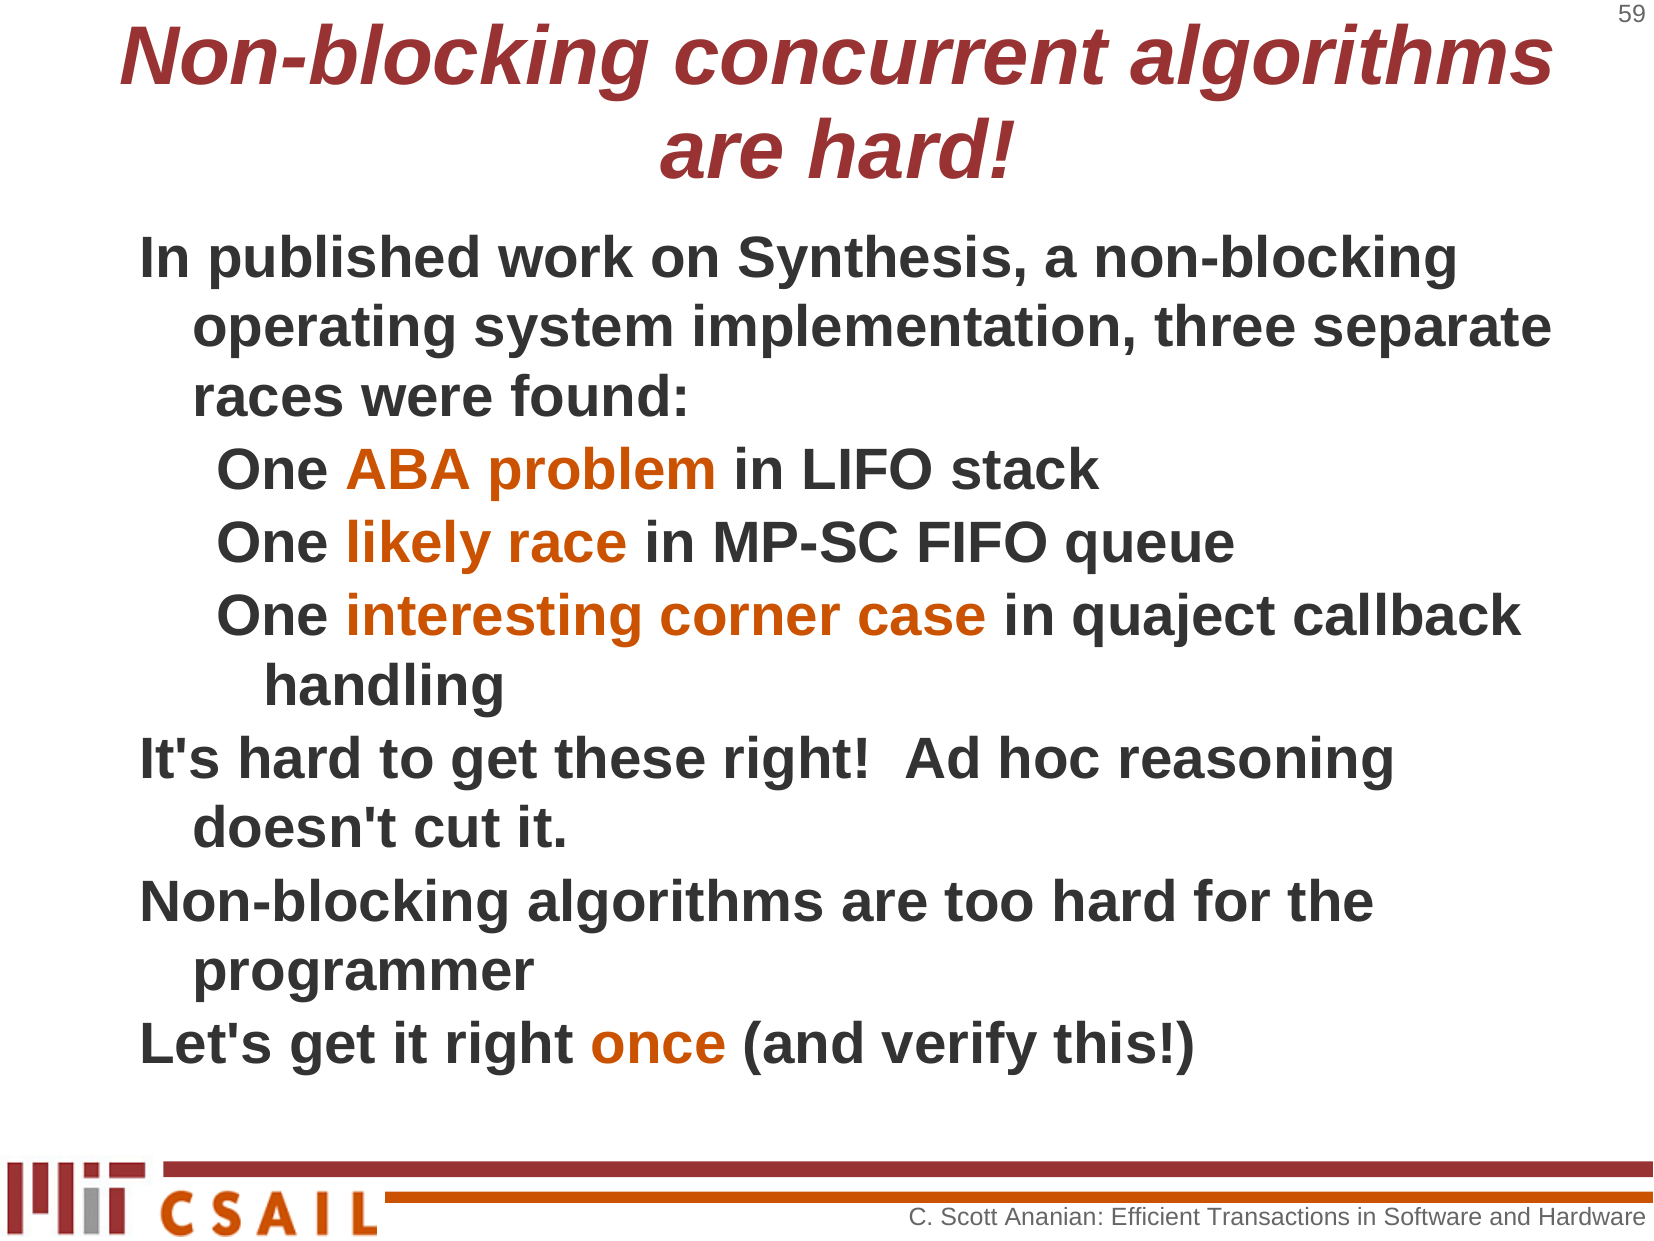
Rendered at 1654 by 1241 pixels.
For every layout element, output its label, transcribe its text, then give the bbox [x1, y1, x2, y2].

list In published work on Synthesis, a non-blocking operating system implementation, three separate races were found: One ABA problem in LIFO stack One likely race in MP-SC FIFO queue One interesting corner case in quaject callback handling It's hard to get these right! Ad hoc reasoning doesn't cut it. Non-blocking algorithms are too hard for the programmer Let's get it right once (and verify this!) [121, 220, 1561, 1133]
title Non-blocking concurrent algorithms are hard! [119, 0, 1573, 211]
picture [0, 1155, 377, 1237]
